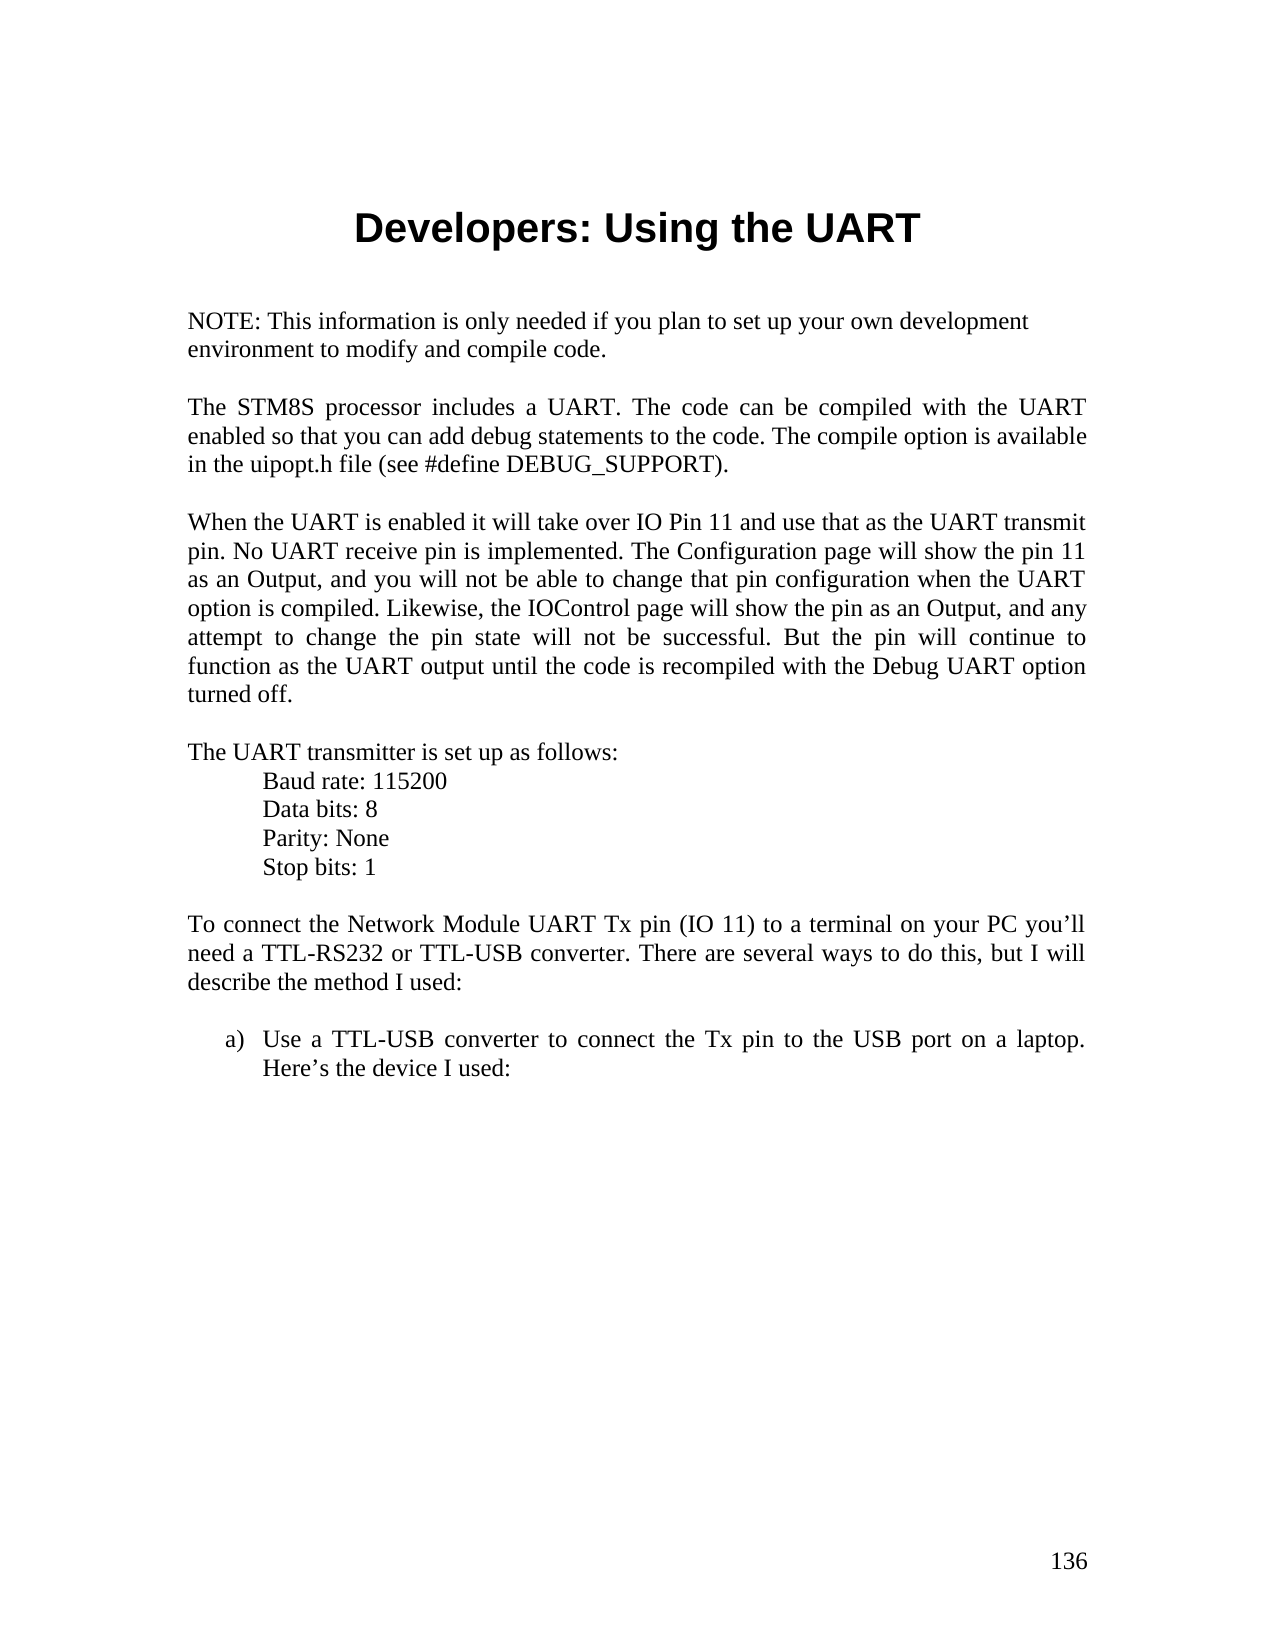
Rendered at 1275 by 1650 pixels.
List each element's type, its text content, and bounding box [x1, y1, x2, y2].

text Parity: None [262, 823, 1087, 852]
text To connect the Network Module UART Tx pin (IO 11) to a terminal on your PC you’ll need a TTL-RS232 or TTL-USB converter. There are several ways to do this, but I will describe the method I used: [187, 909, 1087, 996]
text When the UART is enabled it will take over IO Pin 11 and use that as the UART transmit pin. No UART receive pin is implemented. The Configuration page will show the pin 11 as an Output, and you will not be able to change that pin configuration when the UART option is compiled. Likewise, the IOControl page will show the pin as an Output, and any attempt to change the pin state will not be successful. But the pin will continue to function as the UART output until the code is recompiled with the Debug UART option turned off. [187, 507, 1087, 708]
list Use a TTL-USB converter to connect the Tx pin to the USB port on a laptop. Here’s the device I used: [225, 1024, 1087, 1082]
text NOTE: This information is only needed if you plan to set up your own development environment to modify and compile code. [187, 306, 1087, 363]
text The UART transmitter is set up as follows: [187, 737, 1087, 766]
text Data bits: 8 [262, 794, 1087, 823]
text Stop bits: 1 [262, 852, 1087, 881]
subtitle Developers: Using the UART [187, 204, 1087, 252]
text The STM8S processor includes a UART. The code can be compiled with the UART enabled so that you can add debug statements to the code. The compile option is available in the uipopt.h file (see #define DEBUG_SUPPORT). [187, 392, 1087, 478]
text Baud rate: 115200 [262, 766, 1087, 794]
